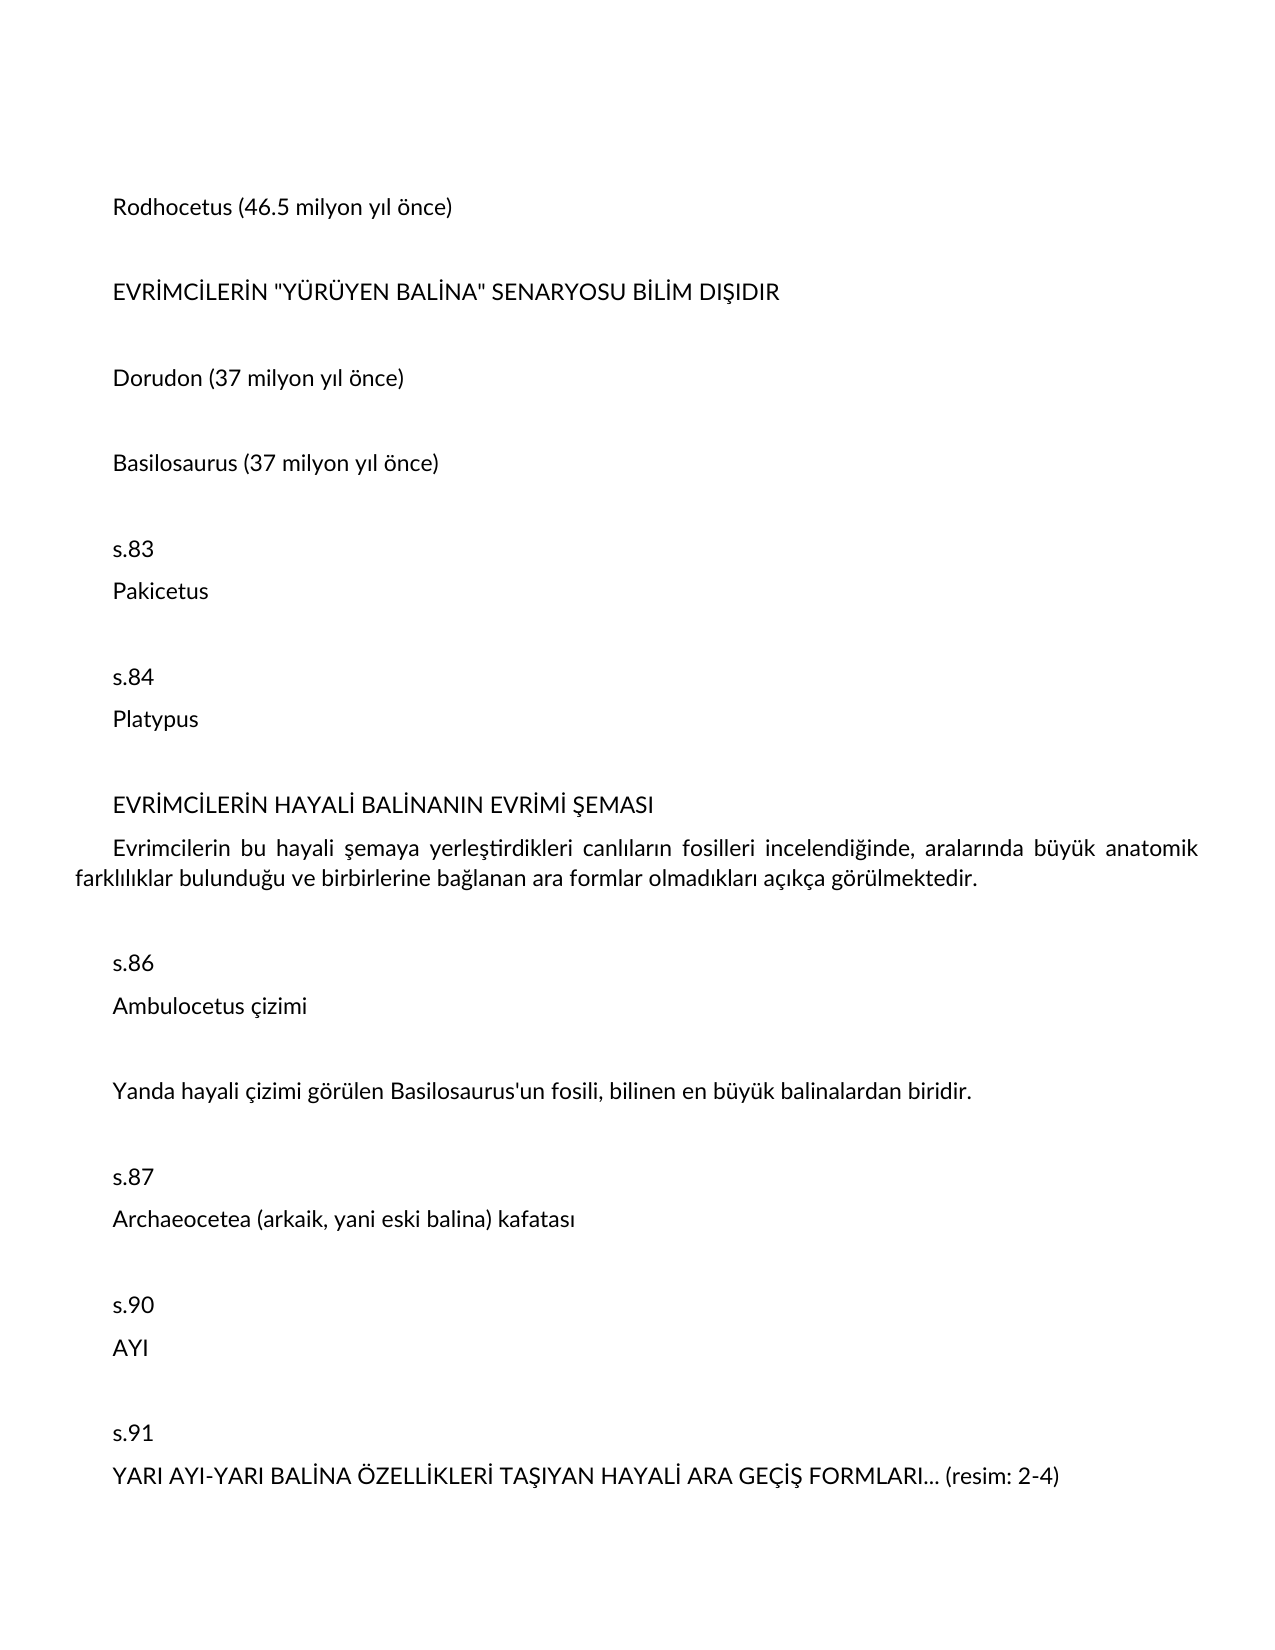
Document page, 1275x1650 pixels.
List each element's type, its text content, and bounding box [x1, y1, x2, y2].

text Basilosaurus (37 milyon yıl önce) [75, 449, 1200, 476]
text s.87 [75, 1162, 1200, 1190]
text Pakicetus [75, 577, 1200, 604]
text Evrimcilerin bu hayali şemaya yerleştirdikleri canlıların fosilleri incelendiğinde, aralarında büyük anatomik farklılıklar bulunduğu ve birbirlerine bağlanan ara formlar olmadıkları açıkça görülmektedir. [75, 833, 1200, 891]
text Rodhocetus (46.5 milyon yıl önce) [75, 193, 1200, 220]
text Platypus [75, 705, 1200, 733]
text s.90 [75, 1291, 1200, 1318]
text AYI [75, 1333, 1200, 1361]
text Dorudon (37 milyon yıl önce) [75, 363, 1200, 391]
text s.91 [75, 1419, 1200, 1446]
text s.83 [75, 534, 1200, 562]
text EVRİMCİLERİN HAYALİ BALİNANIN EVRİMİ ŞEMASI [75, 791, 1200, 818]
text s.84 [75, 662, 1200, 690]
text Archaeocetea (arkaik, yani eski balina) kafatası [75, 1205, 1200, 1233]
text s.86 [75, 949, 1200, 976]
text EVRİMCİLERİN "YÜRÜYEN BALİNA" SENARYOSU BİLİM DIŞIDIR [75, 278, 1200, 306]
text Yanda hayali çizimi görülen Basilosaurus'un fosili, bilinen en büyük balinalardan biridir. [75, 1077, 1200, 1104]
text YARI AYI-YARI BALİNA ÖZELLİKLERİ TAŞIYAN HAYALİ ARA GEÇİŞ FORMLARI... (resim: 2-4) [75, 1461, 1200, 1489]
text Ambulocetus çizimi [75, 992, 1200, 1019]
